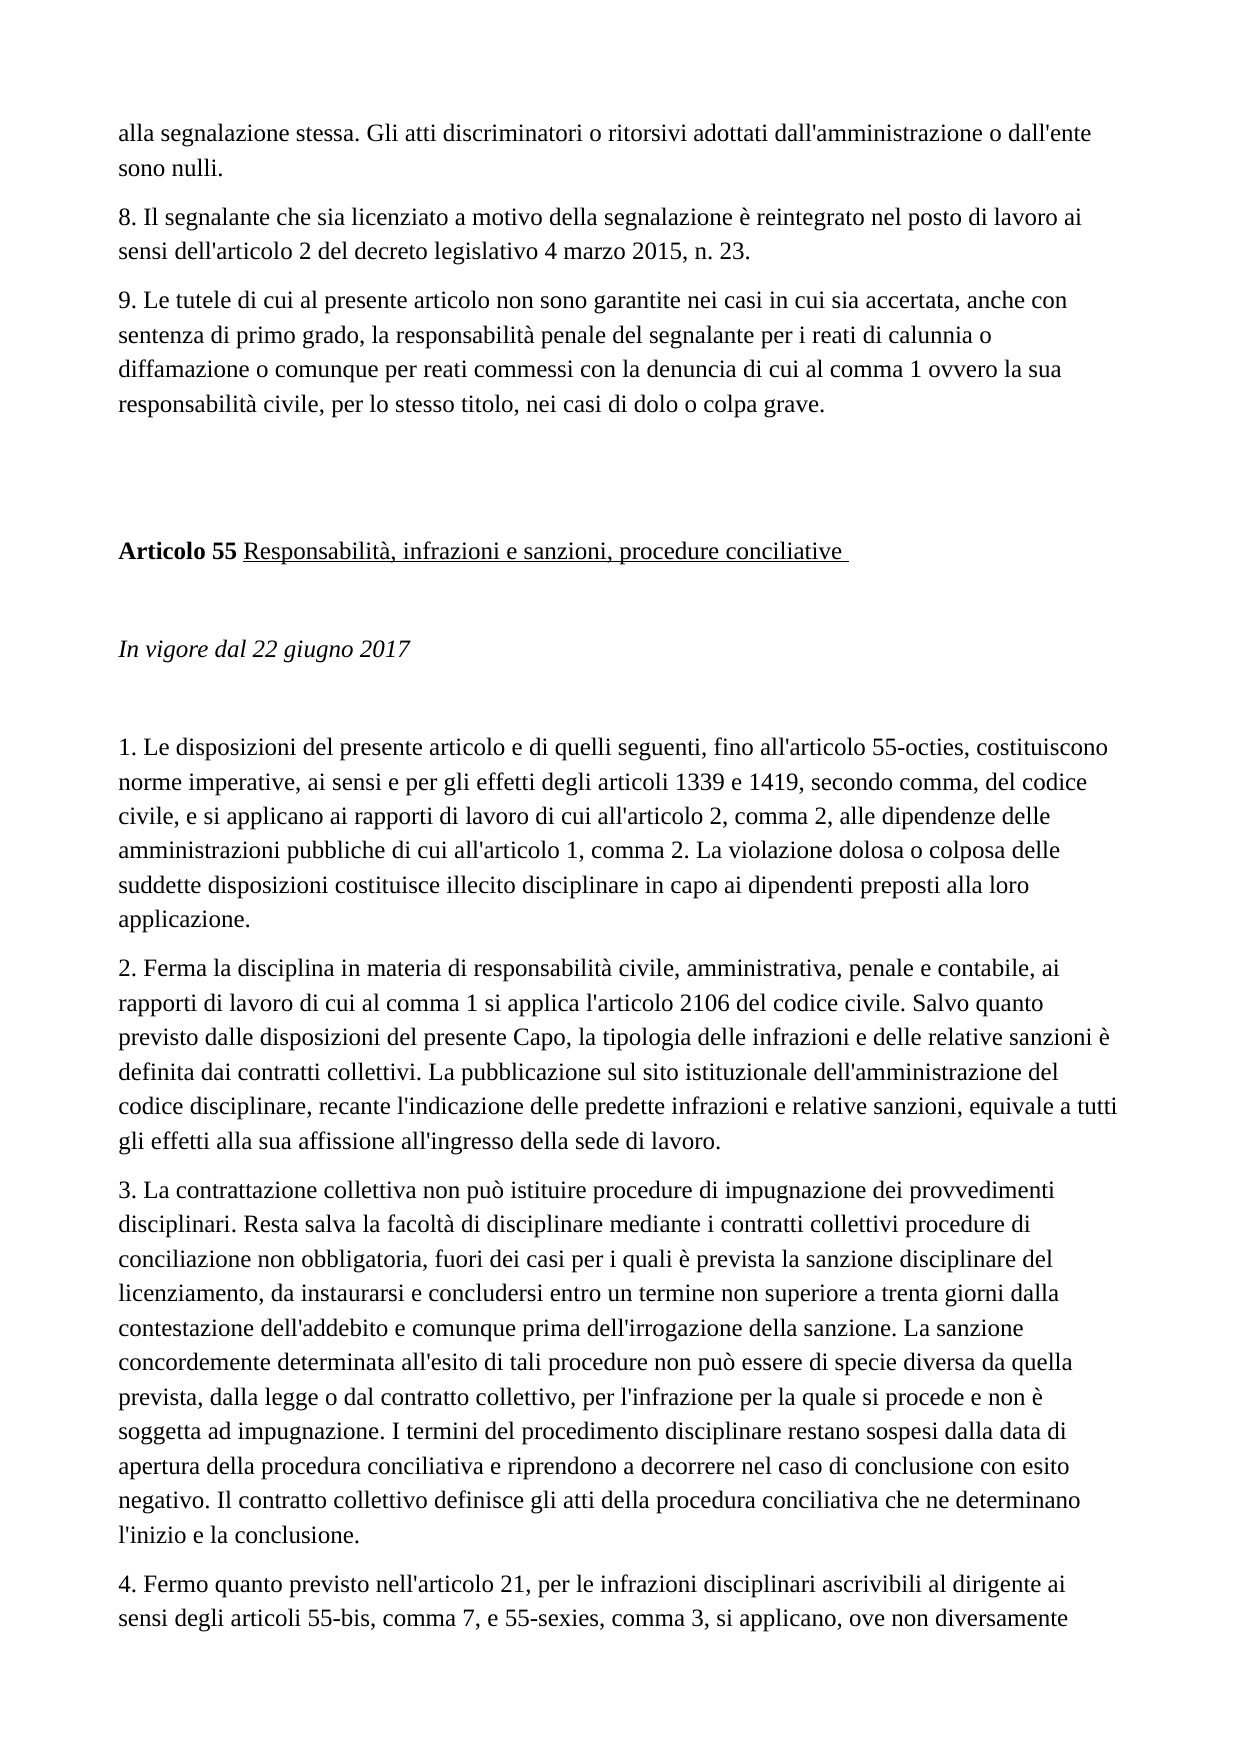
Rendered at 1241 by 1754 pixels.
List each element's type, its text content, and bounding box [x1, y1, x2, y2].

text In vigore dal 22 giugno 2017 [118, 634, 1122, 663]
text 3. La contrattazione collettiva non può istituire procedure di impugnazione dei provvedimenti disciplinari. Resta salva la facoltà di disciplinare mediante i contratti collettivi procedure di conciliazione non obbligatoria, fuori dei casi per i quali è prevista la sanzione disciplinare del licenziamento, da instaurarsi e concludersi entro un termine non superiore a trenta giorni dalla contestazione dell'addebito e comunque prima dell'irrogazione della sanzione. La sanzione concordemente determinata all'esito di tali procedure non può essere di specie diversa da quella prevista, dalla legge o dal contratto collettivo, per l'infrazione per la quale si procede e non è soggetta ad impugnazione. I termini del procedimento disciplinare restano sospesi dalla data di apertura della procedura conciliativa e riprendono a decorrere nel caso di conclusione con esito negativo. Il contratto collettivo definisce gli atti della procedura conciliativa che ne determinano l'inizio e la conclusione. [118, 1175, 1122, 1548]
text 8. Il segnalante che sia licenziato a motivo della segnalazione è reintegrato nel posto di lavoro ai sensi dell'articolo 2 del decreto legislativo 4 marzo 2015, n. 23. [118, 202, 1122, 265]
text Articolo 55 Responsabilità, infrazioni e sanzioni, procedure conciliative [118, 536, 1122, 564]
text 4. Fermo quanto previsto nell'articolo 21, per le infrazioni disciplinari ascrivibili al dirigente ai sensi degli articoli 55-bis, comma 7, e 55-sexies, comma 3, si applicano, ove non diversamente [118, 1569, 1122, 1632]
text 1. Le disposizioni del presente articolo e di quelli seguenti, fino all'articolo 55-octies, costituiscono norme imperative, ai sensi e per gli effetti degli articoli 1339 e 1419, secondo comma, del codice civile, e si applicano ai rapporti di lavoro di cui all'articolo 2, comma 2, alle dipendenze delle amministrazioni pubbliche di cui all'articolo 1, comma 2. La violazione dolosa o colposa delle suddette disposizioni costituisce illecito disciplinare in capo ai dipendenti preposti alla loro applicazione. [118, 732, 1122, 933]
text 2. Ferma la disciplina in materia di responsabilità civile, amministrativa, penale e contabile, ai rapporti di lavoro di cui al comma 1 si applica l'articolo 2106 del codice civile. Salvo quanto previsto dalle disposizioni del presente Capo, la tipologia delle infrazioni e delle relative sanzioni è definita dai contratti collettivi. La pubblicazione sul sito istituzionale dell'amministrazione del codice disciplinare, recante l'indicazione delle predette infrazioni e relative sanzioni, equivale a tutti gli effetti alla sua affissione all'ingresso della sede di lavoro. [118, 953, 1122, 1155]
text alla segnalazione stessa. Gli atti discriminatori o ritorsivi adottati dall'amministrazione o dall'ente sono nulli. [118, 118, 1122, 181]
text 9. Le tutele di cui al presente articolo non sono garantite nei casi in cui sia accertata, anche con sentenza di primo grado, la responsabilità penale del segnalante per i reati di calunnia o diffamazione o comunque per reati commessi con la denuncia di cui al comma 1 ovvero la sua responsabilità civile, per lo stesso titolo, nei casi di dolo o colpa grave. [118, 285, 1122, 417]
